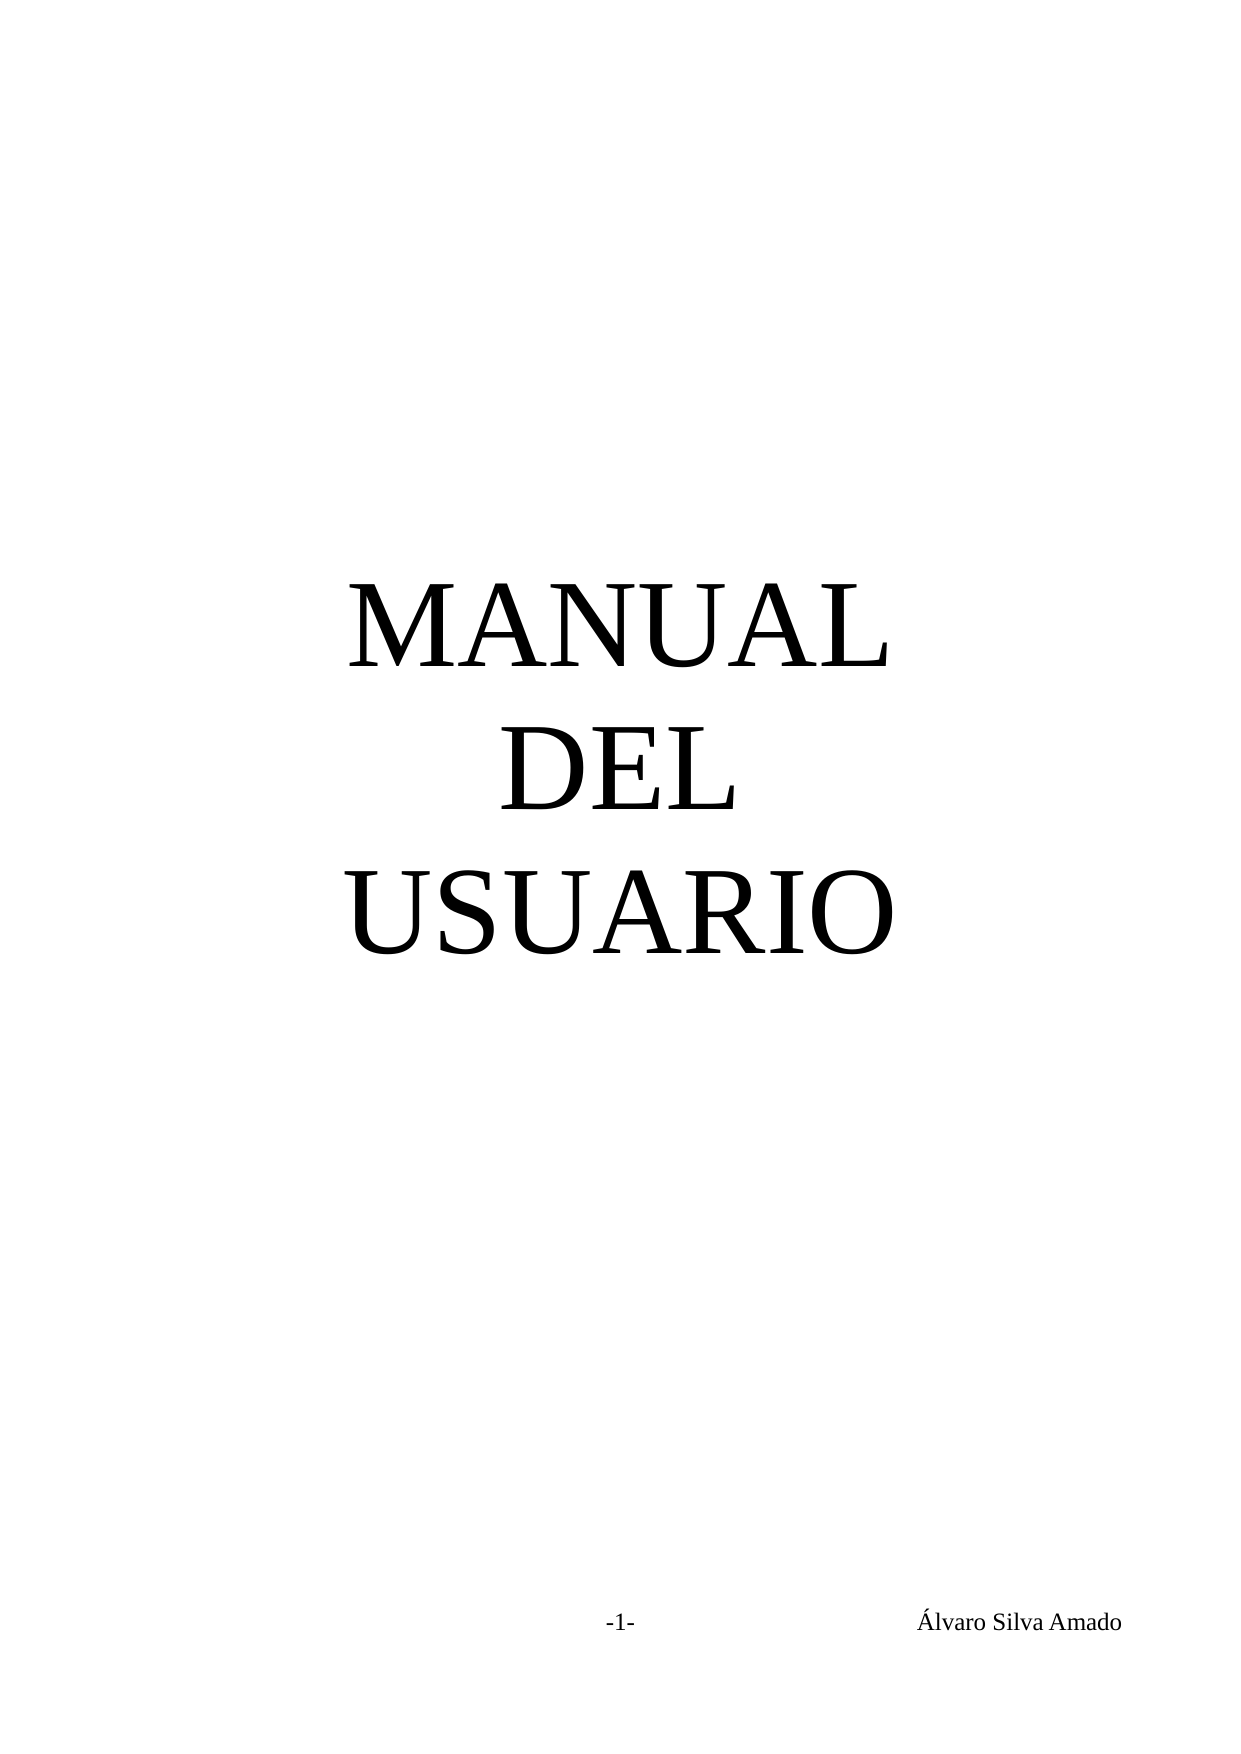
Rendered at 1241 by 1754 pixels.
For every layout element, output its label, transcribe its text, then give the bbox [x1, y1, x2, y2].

text MANUAL [118, 549, 1122, 693]
text DEL [118, 693, 1122, 837]
text USUARIO [118, 837, 1122, 981]
